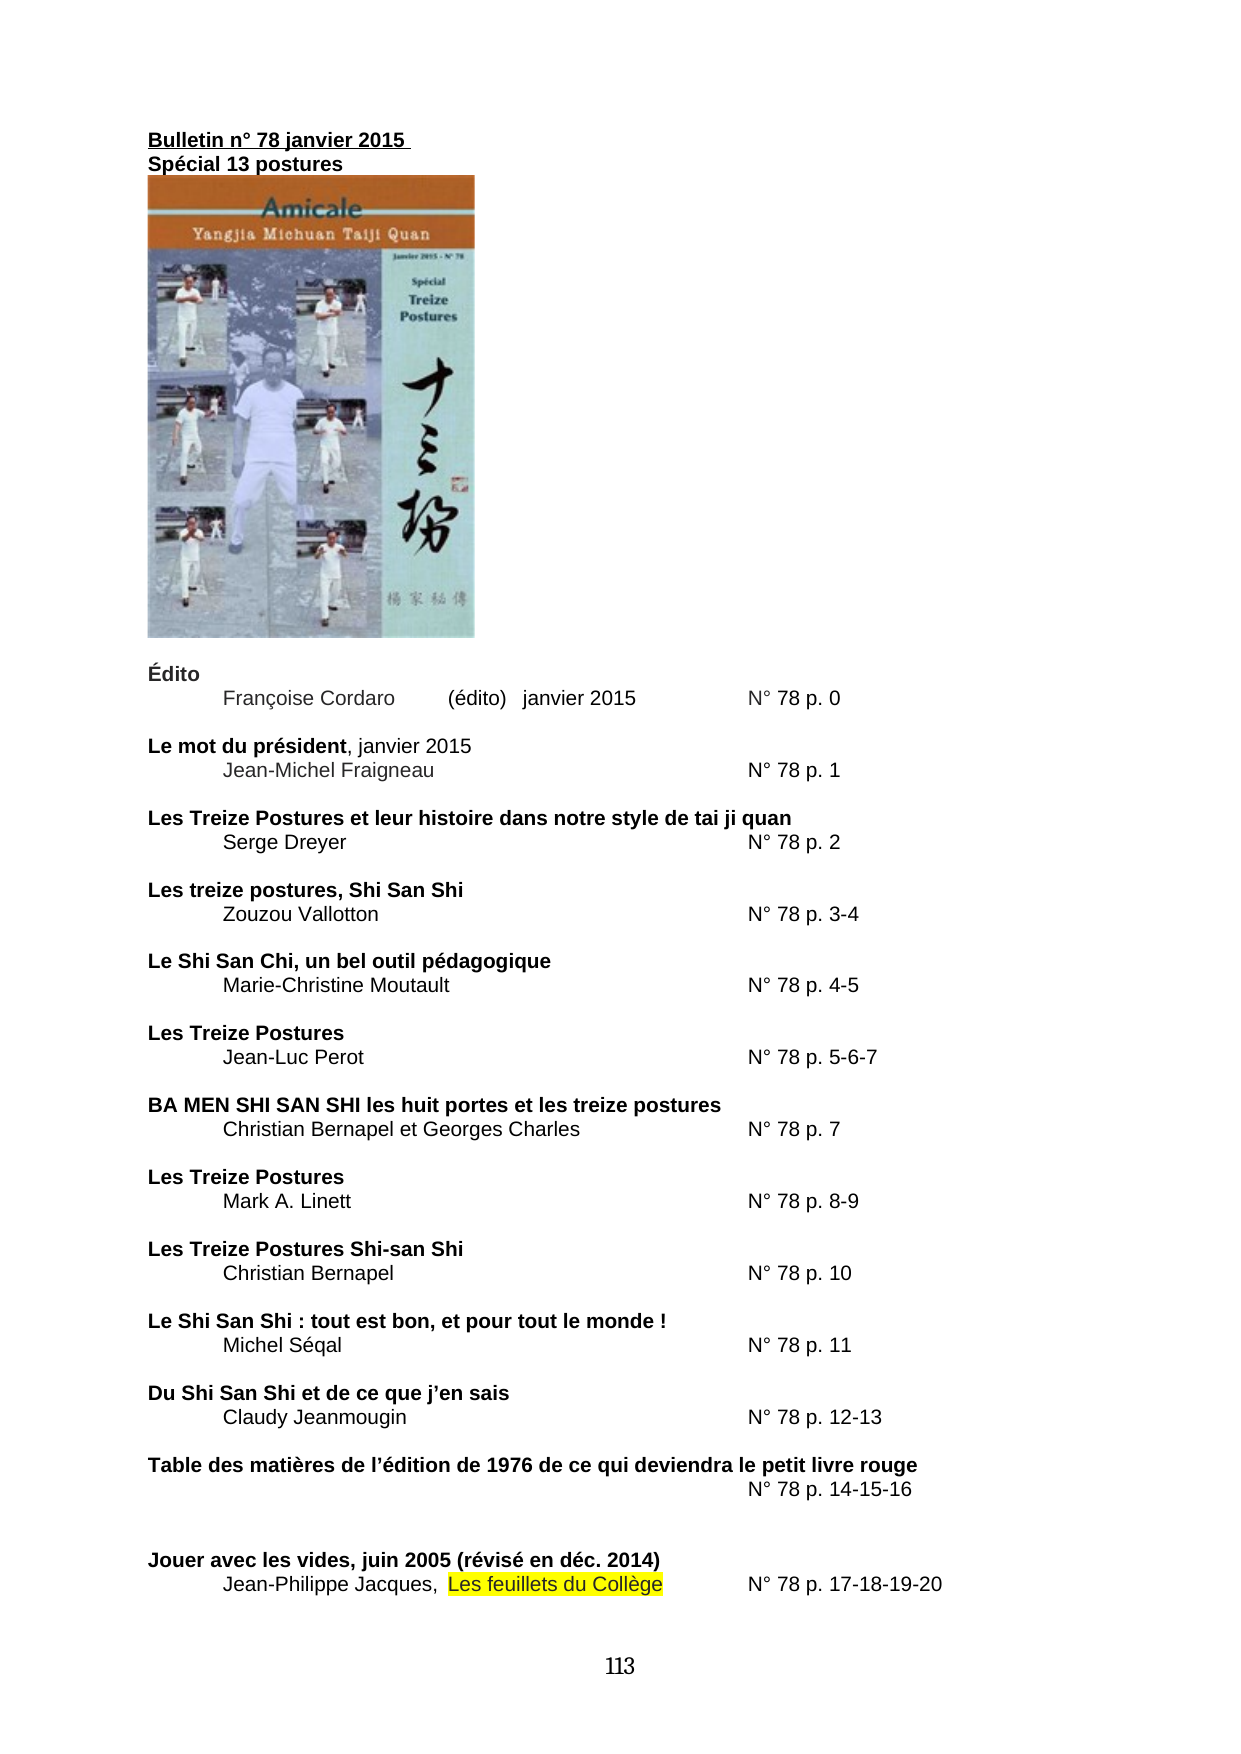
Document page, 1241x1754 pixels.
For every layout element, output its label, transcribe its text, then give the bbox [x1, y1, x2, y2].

text Les treize postures, Shi San Shi [148, 877, 1093, 901]
subtitle Jean-Luc Perot N° 78 p. 5-6-7 [148, 1045, 1093, 1069]
picture [147, 175, 475, 638]
text Les Treize Postures [148, 1165, 1093, 1189]
text Le Shi San Chi, un bel outil pédagogique [148, 949, 1093, 973]
text Les Treize Postures Shi-san Shi [148, 1237, 1093, 1261]
text Les Treize Postures [148, 1021, 1093, 1045]
text Du Shi San Shi et de ce que j’en sais [148, 1381, 1093, 1404]
subtitle Jean-Michel Fraigneau N° 78 p. 1 [148, 758, 1093, 782]
subtitle Christian Bernapel N° 78 p. 10 [148, 1261, 1093, 1285]
text Jouer avec les vides, juin 2005 (révisé en déc. 2014) [148, 1548, 1093, 1572]
text Christian Bernapel et Georges Charles N° 78 p. 7 [148, 1117, 1093, 1141]
subtitle Michel Séqal N° 78 p. 11 [148, 1333, 1093, 1357]
text Jean-Philippe Jacques, Les feuillets du Collège N° 78 p. 17-18-19-20 [148, 1572, 1093, 1596]
subtitle Mark A. Linett N° 78 p. 8-9 [148, 1189, 1093, 1213]
subtitle Table des matières de l’édition de 1976 de ce qui deviendra le petit livre rouge [148, 1452, 1093, 1476]
text Françoise Cordaro (édito) janvier 2015 N° 78 p. 0 [148, 686, 1093, 710]
subtitle Le mot du président, janvier 2015 [148, 734, 1093, 758]
subtitle N° 78 p. 14-15-16 [148, 1476, 1093, 1500]
text Le Shi San Shi : tout est bon, et pour tout le monde ! [148, 1309, 1093, 1333]
text BA MEN SHI SAN SHI les huit portes et les treize postures [148, 1093, 1093, 1117]
subtitle Serge Dreyer N° 78 p. 2 [148, 829, 1093, 853]
text Édito [148, 662, 1093, 686]
subtitle Bulletin n° 78 janvier 2015 [148, 127, 1093, 151]
subtitle Zouzou Vallotton N° 78 p. 3-4 [148, 901, 1093, 925]
subtitle Spécial 13 postures [148, 151, 1093, 175]
subtitle Claudy Jeanmougin N° 78 p. 12-13 [148, 1404, 1093, 1428]
subtitle Marie-Christine Moutault N° 78 p. 4-5 [148, 973, 1093, 997]
text Les Treize Postures et leur histoire dans notre style de tai ji quan [148, 806, 1093, 829]
